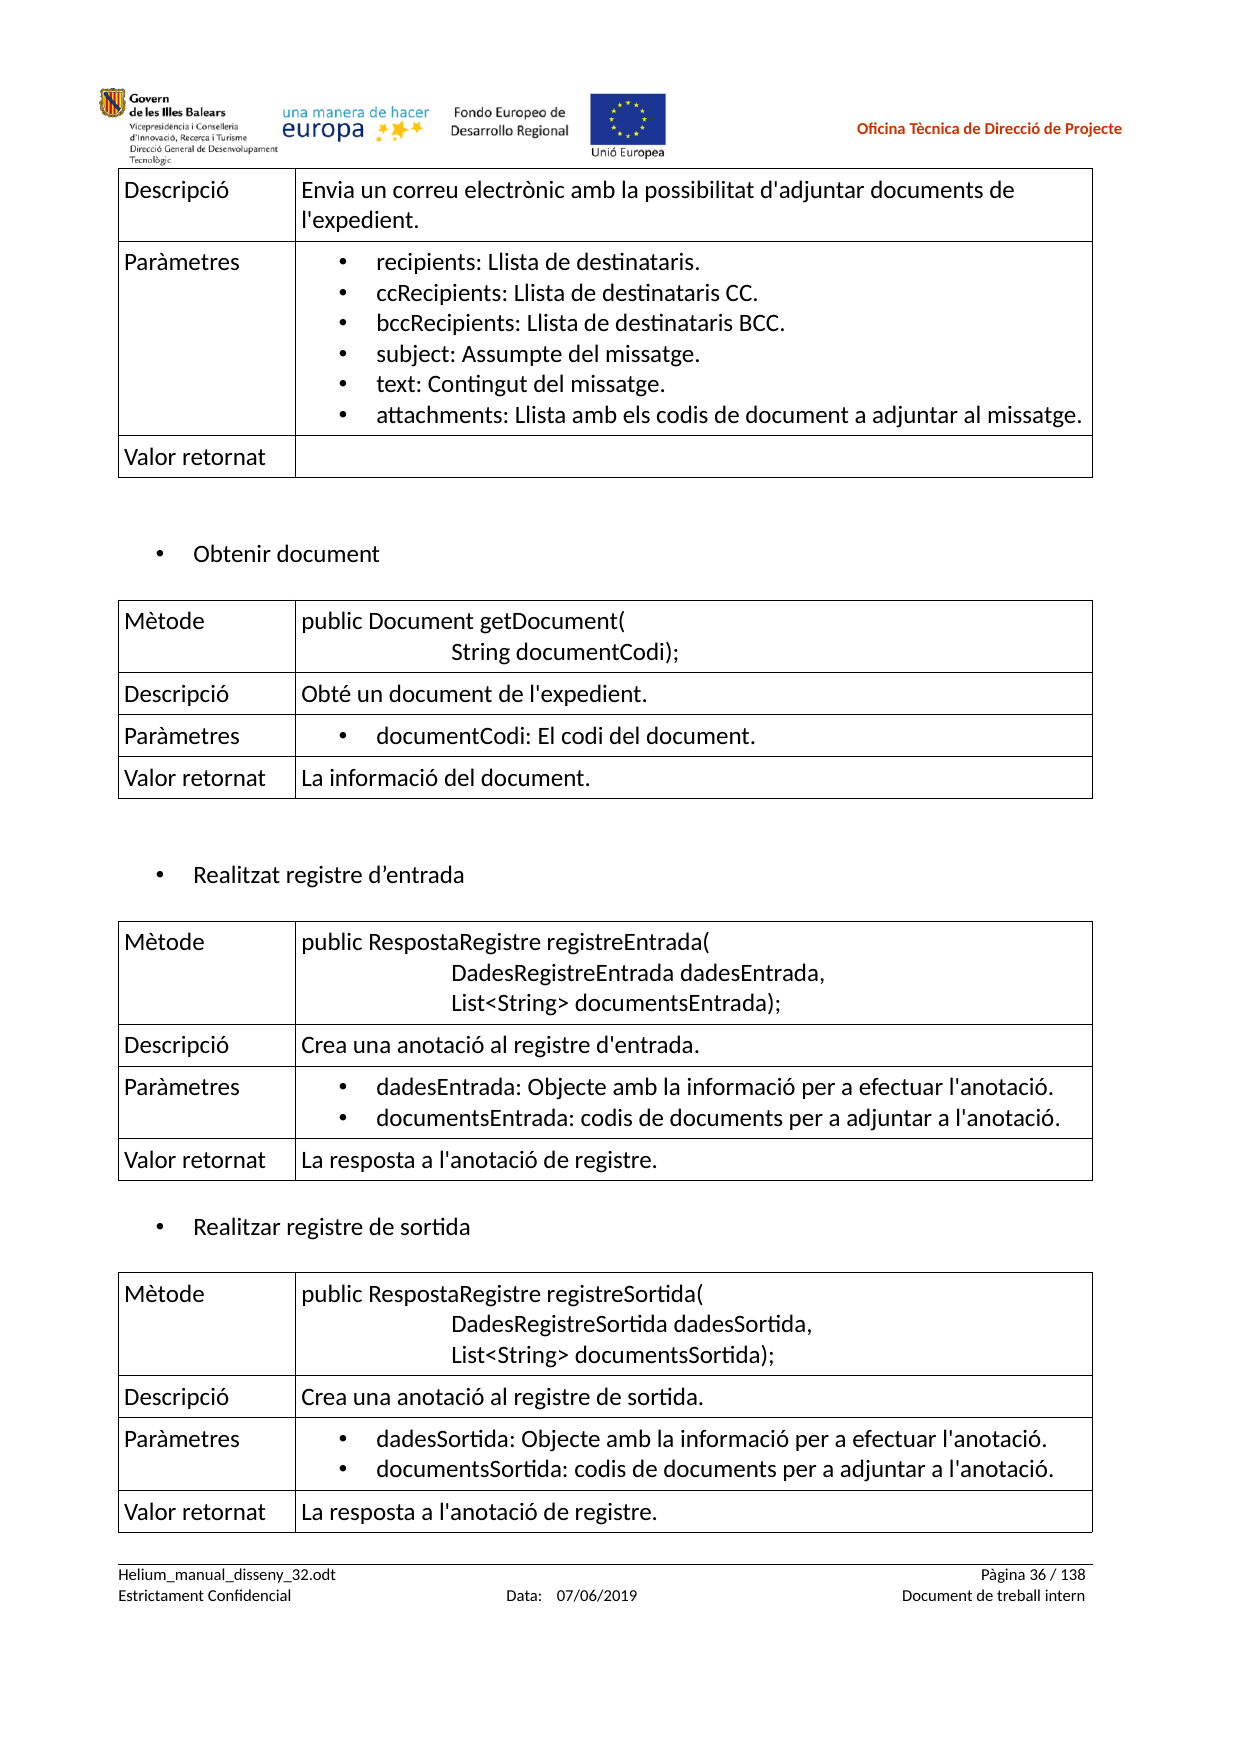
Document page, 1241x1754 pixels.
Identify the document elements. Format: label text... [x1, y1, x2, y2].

table_cell Crea una anotació al registre d'entrada. [296, 1025, 1092, 1066]
picture [99, 87, 668, 166]
table_cell Paràmetres [119, 1067, 295, 1138]
table_cell Valor retornat [119, 1491, 295, 1532]
table_cell Paràmetres [119, 242, 295, 435]
table_header public Document getDocument( String documentCodi); [296, 601, 1092, 672]
table_cell Obté un document de l'expedient. [296, 673, 1092, 714]
table_cell Paràmetres [119, 715, 295, 756]
list Obtenir document [156, 538, 1122, 569]
table_cell La resposta a l'anotació de registre. [296, 1491, 1092, 1532]
table_cell Valor retornat [119, 436, 295, 477]
table_cell Valor retornat [119, 1139, 295, 1180]
table_cell Envia un correu electrònic amb la possibilitat d'adjuntar documents de l'expedient. [296, 169, 1092, 241]
table_cell La resposta a l'anotació de registre. [296, 1139, 1092, 1180]
table_cell Descripció [119, 1025, 295, 1066]
table_cell Descripció [119, 169, 295, 241]
table_cell dadesEntrada: Objecte amb la informació per a efectuar l'anotació. documentsEntrada: codis de documents per a adjuntar a l'anotació. [296, 1067, 1092, 1138]
table_cell documentCodi: El codi del document. [296, 715, 1092, 756]
table_cell Descripció [119, 1376, 295, 1417]
table_cell dadesSortida: Objecte amb la informació per a efectuar l'anotació. documentsSortida: codis de documents per a adjuntar a l'anotació. [296, 1418, 1092, 1490]
table_header public RespostaRegistre registreEntrada( DadesRegistreEntrada dadesEntrada, List<String> documentsEntrada); [296, 922, 1092, 1024]
table_cell La informació del document. [296, 757, 1092, 798]
table_header public RespostaRegistre registreSortida( DadesRegistreSortida dadesSortida, List<String> documentsSortida); [296, 1273, 1092, 1375]
table_header Mètode [119, 1273, 295, 1375]
table_cell Paràmetres [119, 1418, 295, 1490]
table_cell Descripció [119, 673, 295, 714]
list Realitzat registre d’entrada [156, 859, 1122, 890]
table_header Mètode [119, 601, 295, 672]
table_cell Valor retornat [119, 757, 295, 798]
list Realitzar registre de sortida [156, 1211, 1122, 1242]
table_header Mètode [119, 922, 295, 1024]
table_cell [296, 436, 1092, 477]
table_cell Crea una anotació al registre de sortida. [296, 1376, 1092, 1417]
table_cell recipients: Llista de destinataris. ccRecipients: Llista de destinataris CC. bccRecipients: Llista de destinataris BCC. subject: Assumpte del missatge. text: Contingut del missatge. attachments: Llista amb els codis de document a adjuntar al missatge. [296, 242, 1092, 435]
